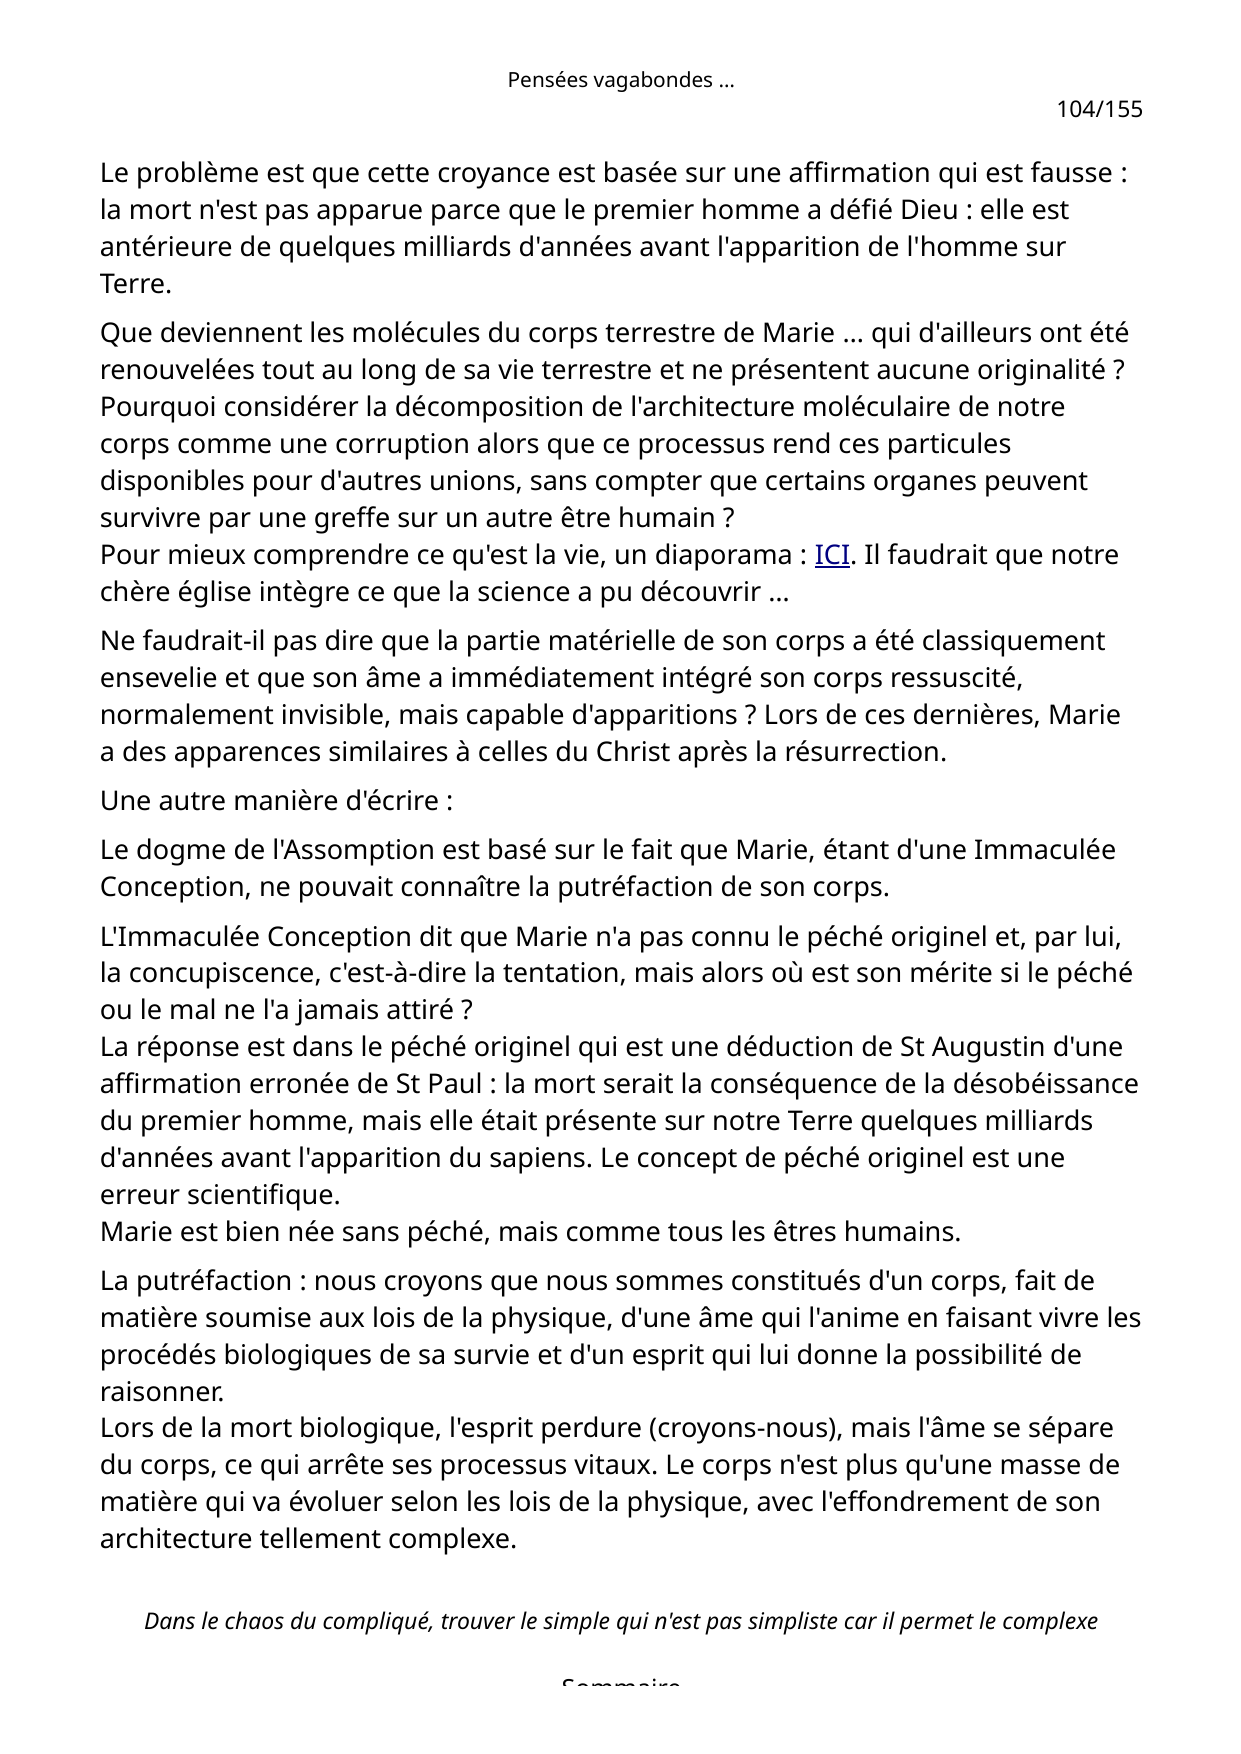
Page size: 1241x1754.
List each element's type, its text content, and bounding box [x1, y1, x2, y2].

text Ne faudrait-il pas dire que la partie matérielle de son corps a été classiquement ensevelie et que son âme a immédiatement intégré son corps ressuscité, normalement invisible, mais capable d'apparitions ? Lors de ces dernières, Marie a des apparences similaires à celles du Christ après la résurrection. [99, 621, 1143, 769]
text L'Immaculée Conception dit que Marie n'a pas connu le péché originel et, par lui, la concupiscence, c'est-à-dire la tentation, mais alors où est son mérite si le péché ou le mal ne l'a jamais attiré ? La réponse est dans le péché originel qui est une déduction de St Augustin d'une affirmation erronée de St Paul : la mort serait la conséquence de la désobéissance du premier homme, mais elle était présente sur notre Terre quelques milliards d'années avant l'apparition du sapiens. Le concept de péché originel est une erreur scientifique. Marie est bien née sans péché, mais comme tous les êtres humains. [99, 917, 1143, 1249]
text Que deviennent les molécules du corps terrestre de Marie … qui d'ailleurs ont été renouvelées tout au long de sa vie terrestre et ne présentent aucune originalité ? Pourquoi considérer la décomposition de l'architecture moléculaire de notre corps comme une corruption alors que ce processus rend ces particules disponibles pour d'autres unions, sans compter que certains organes peuvent survivre par une greffe sur un autre être humain ? Pour mieux comprendre ce qu'est la vie, un diaporama : ICI. Il faudrait que notre chère église intègre ce que la science a pu découvrir … [99, 314, 1143, 609]
text Une autre manière d'écrire : [99, 781, 1143, 818]
text La putréfaction : nous croyons que nous sommes constitués d'un corps, fait de matière soumise aux lois de la physique, d'une âme qui l'anime en faisant vivre les procédés biologiques de sa survie et d'un esprit qui lui donne la possibilité de raisonner. Lors de la mort biologique, l'esprit perdure (croyons-nous), mais l'âme se sépare du corps, ce qui arrête ses processus vitaux. Le corps n'est plus qu'une masse de matière qui va évoluer selon les lois de la physique, avec l'effondrement de son architecture tellement complexe. [99, 1261, 1143, 1556]
text Le dogme de l'Assomption est basé sur le fait que Marie, étant d'une Immaculée Conception, ne pouvait connaître la putréfaction de son corps. [99, 831, 1143, 904]
text Le problème est que cette croyance est basée sur une affirmation qui est fausse : la mort n'est pas apparue parce que le premier homme a défié Dieu : elle est antérieure de quelques milliards d'années avant l'apparition de l'homme sur Terre. [99, 154, 1143, 301]
